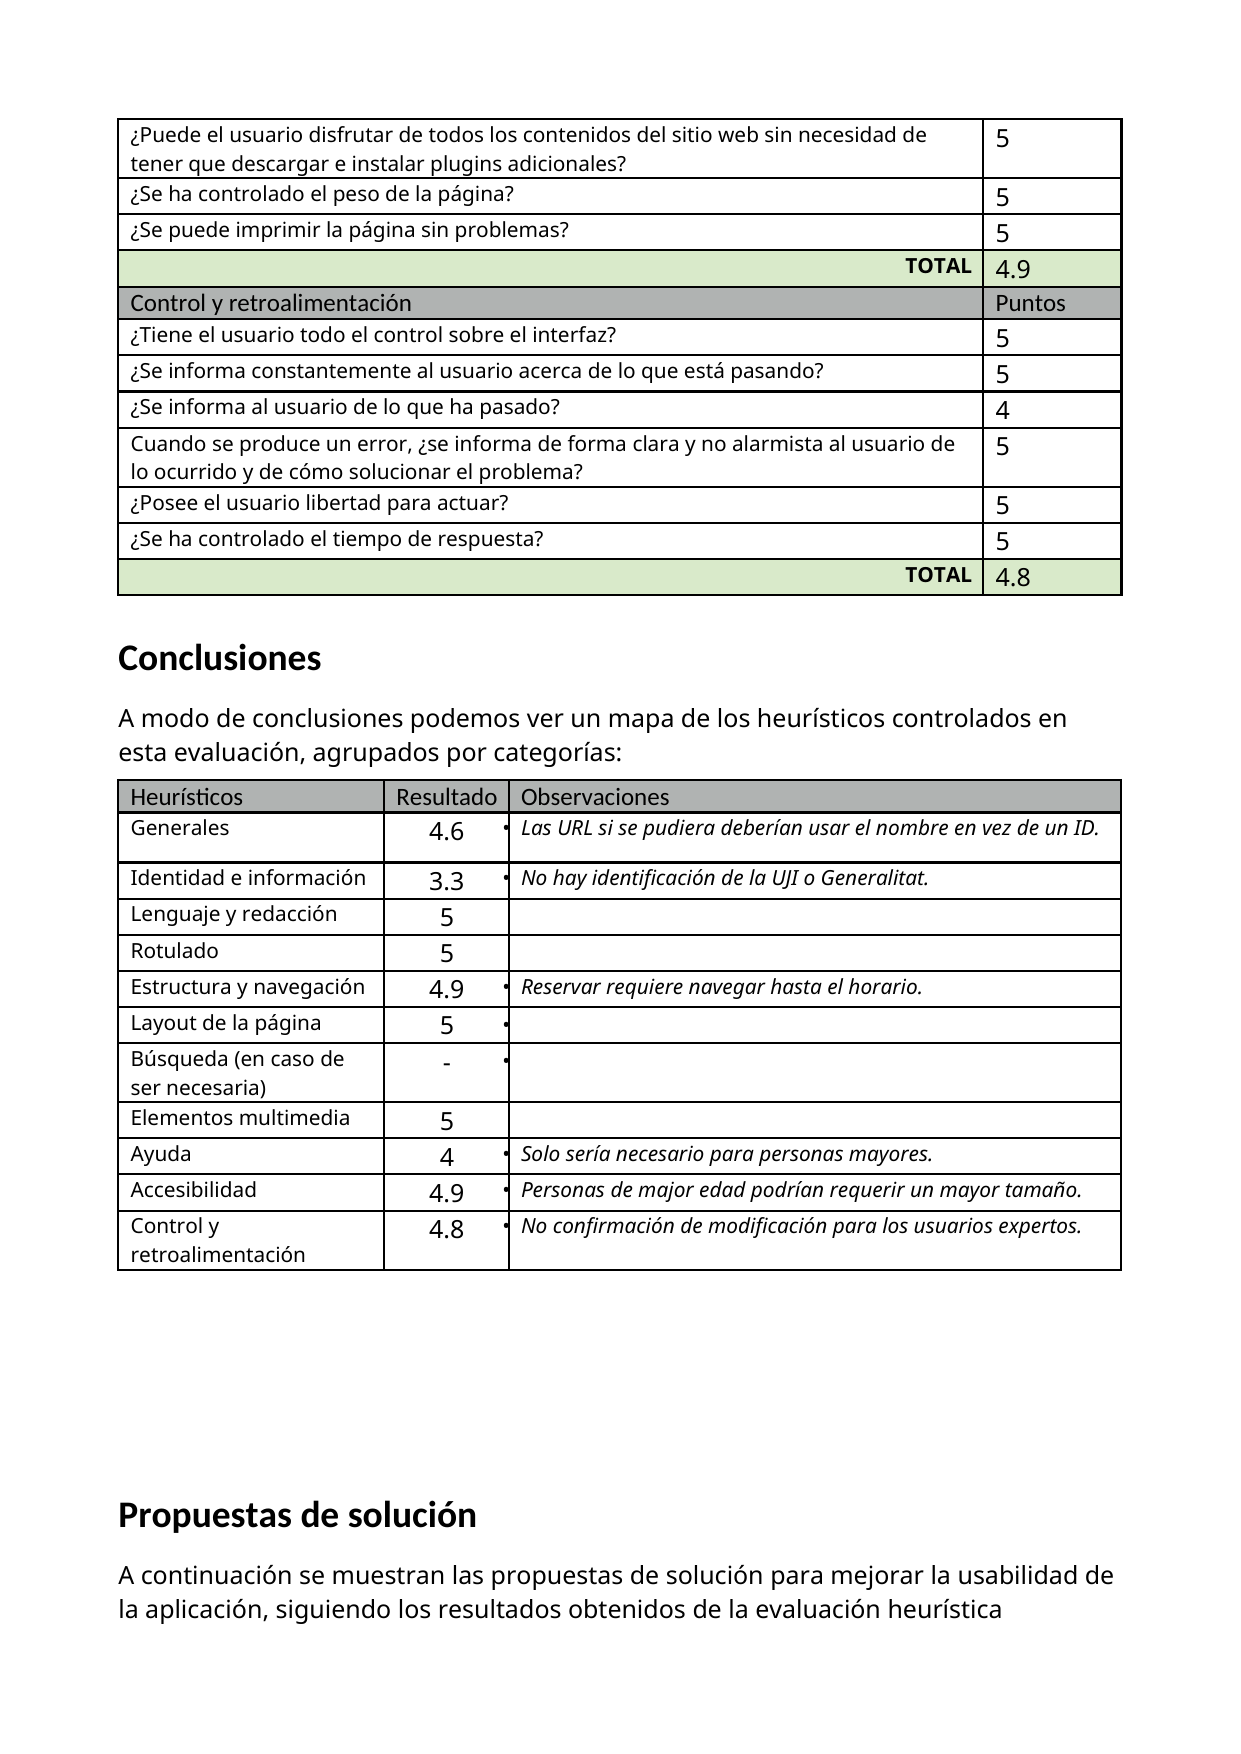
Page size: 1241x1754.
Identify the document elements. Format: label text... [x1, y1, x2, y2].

table_cell Personas de major edad podrían requerir un mayor tamaño. [510, 1175, 1120, 1209]
table_cell Elementos multimedia [119, 1103, 383, 1137]
table_cell 4.9 [385, 1175, 508, 1209]
table_cell 5 [984, 215, 1120, 249]
table_cell Ayuda [119, 1139, 383, 1173]
table_cell 4.8 [385, 1212, 508, 1268]
table_cell ¿Se informa constantemente al usuario acerca de lo que está pasando? [119, 356, 982, 390]
table_cell 5 [385, 936, 508, 970]
table_cell No confirmación de modificación para los usuarios expertos. [510, 1212, 1120, 1268]
table_cell ¿Se informa al usuario de lo que ha pasado? [119, 393, 982, 427]
table_cell Estructura y navegación [119, 972, 383, 1006]
table_cell Rotulado [119, 936, 383, 970]
table_cell Identidad e información [119, 864, 383, 897]
subtitle Conclusiones [118, 633, 1122, 679]
text A continuación se muestran las propuestas de solución para mejorar la usabilidad de la aplicación, siguiendo los resultados obtenidos de la evaluación heurística [118, 1558, 1122, 1626]
table_cell 5 [385, 900, 508, 934]
table_cell 3.3 [385, 864, 508, 897]
table_cell Las URL si se pudiera deberían usar el nombre en vez de un ID. [510, 814, 1120, 861]
table_cell ¿Posee el usuario libertad para actuar? [119, 488, 982, 522]
table_cell 5 [385, 1008, 508, 1042]
table_cell ¿Se puede imprimir la página sin problemas? [119, 215, 982, 249]
table_cell 4.6 [385, 814, 508, 861]
table_cell 4 [984, 393, 1120, 427]
table_cell Puntos [984, 288, 1120, 318]
table_cell ¿Se ha controlado el tiempo de respuesta? [119, 524, 982, 558]
table_cell 4.9 [984, 251, 1120, 286]
table_cell ¿Puede el usuario disfrutar de todos los contenidos del sitio web sin necesidad de tener que descargar e instalar plugins adicionales? [119, 120, 982, 177]
table_header Observaciones [510, 781, 1120, 811]
table_cell 5 [984, 356, 1120, 390]
table_cell Control y retroalimentación [119, 288, 982, 318]
table_cell 5 [984, 429, 1120, 486]
table_cell Búsqueda (en caso de ser necesaria) [119, 1044, 383, 1101]
table_cell ¿Tiene el usuario todo el control sobre el interfaz? [119, 320, 982, 354]
table_header Heurísticos [119, 781, 383, 811]
table_cell TOTAL [119, 251, 982, 286]
table_cell [510, 900, 1120, 934]
table_cell No hay identificación de la UJI o Generalitat. [510, 864, 1120, 897]
table_cell 5 [984, 524, 1120, 558]
table_cell Lenguaje y redacción [119, 900, 383, 934]
table_cell Reservar requiere navegar hasta el horario. [510, 972, 1120, 1006]
table_cell 5 [984, 488, 1120, 522]
table_cell [510, 1008, 1120, 1042]
text A modo de conclusiones podemos ver un mapa de los heurísticos controlados en esta evaluación, agrupados por categorías: [118, 700, 1122, 768]
table_cell Generales [119, 814, 383, 861]
table_cell 5 [984, 179, 1120, 213]
table_cell Cuando se produce un error, ¿se informa de forma clara y no alarmista al usuario de lo ocurrido y de cómo solucionar el problema? [119, 429, 982, 486]
table_cell TOTAL [119, 560, 982, 594]
table_cell 4.9 [385, 972, 508, 1006]
table_cell Accesibilidad [119, 1175, 383, 1209]
table_cell ¿Se ha controlado el peso de la página? [119, 179, 982, 213]
table_cell Layout de la página [119, 1008, 383, 1042]
table_cell 4 [385, 1139, 508, 1173]
table_header Resultado [385, 781, 508, 811]
table_cell Control y retroalimentación [119, 1212, 383, 1268]
table_cell 5 [984, 120, 1120, 177]
table_cell [510, 1044, 1120, 1101]
table_cell 5 [984, 320, 1120, 354]
subtitle Propuestas de solución [118, 1491, 1122, 1537]
table_cell Solo sería necesario para personas mayores. [510, 1139, 1120, 1173]
table_cell [510, 1103, 1120, 1137]
table_cell - [385, 1044, 508, 1101]
table_cell 5 [385, 1103, 508, 1137]
table_cell [510, 936, 1120, 970]
table_cell 4.8 [984, 560, 1120, 594]
